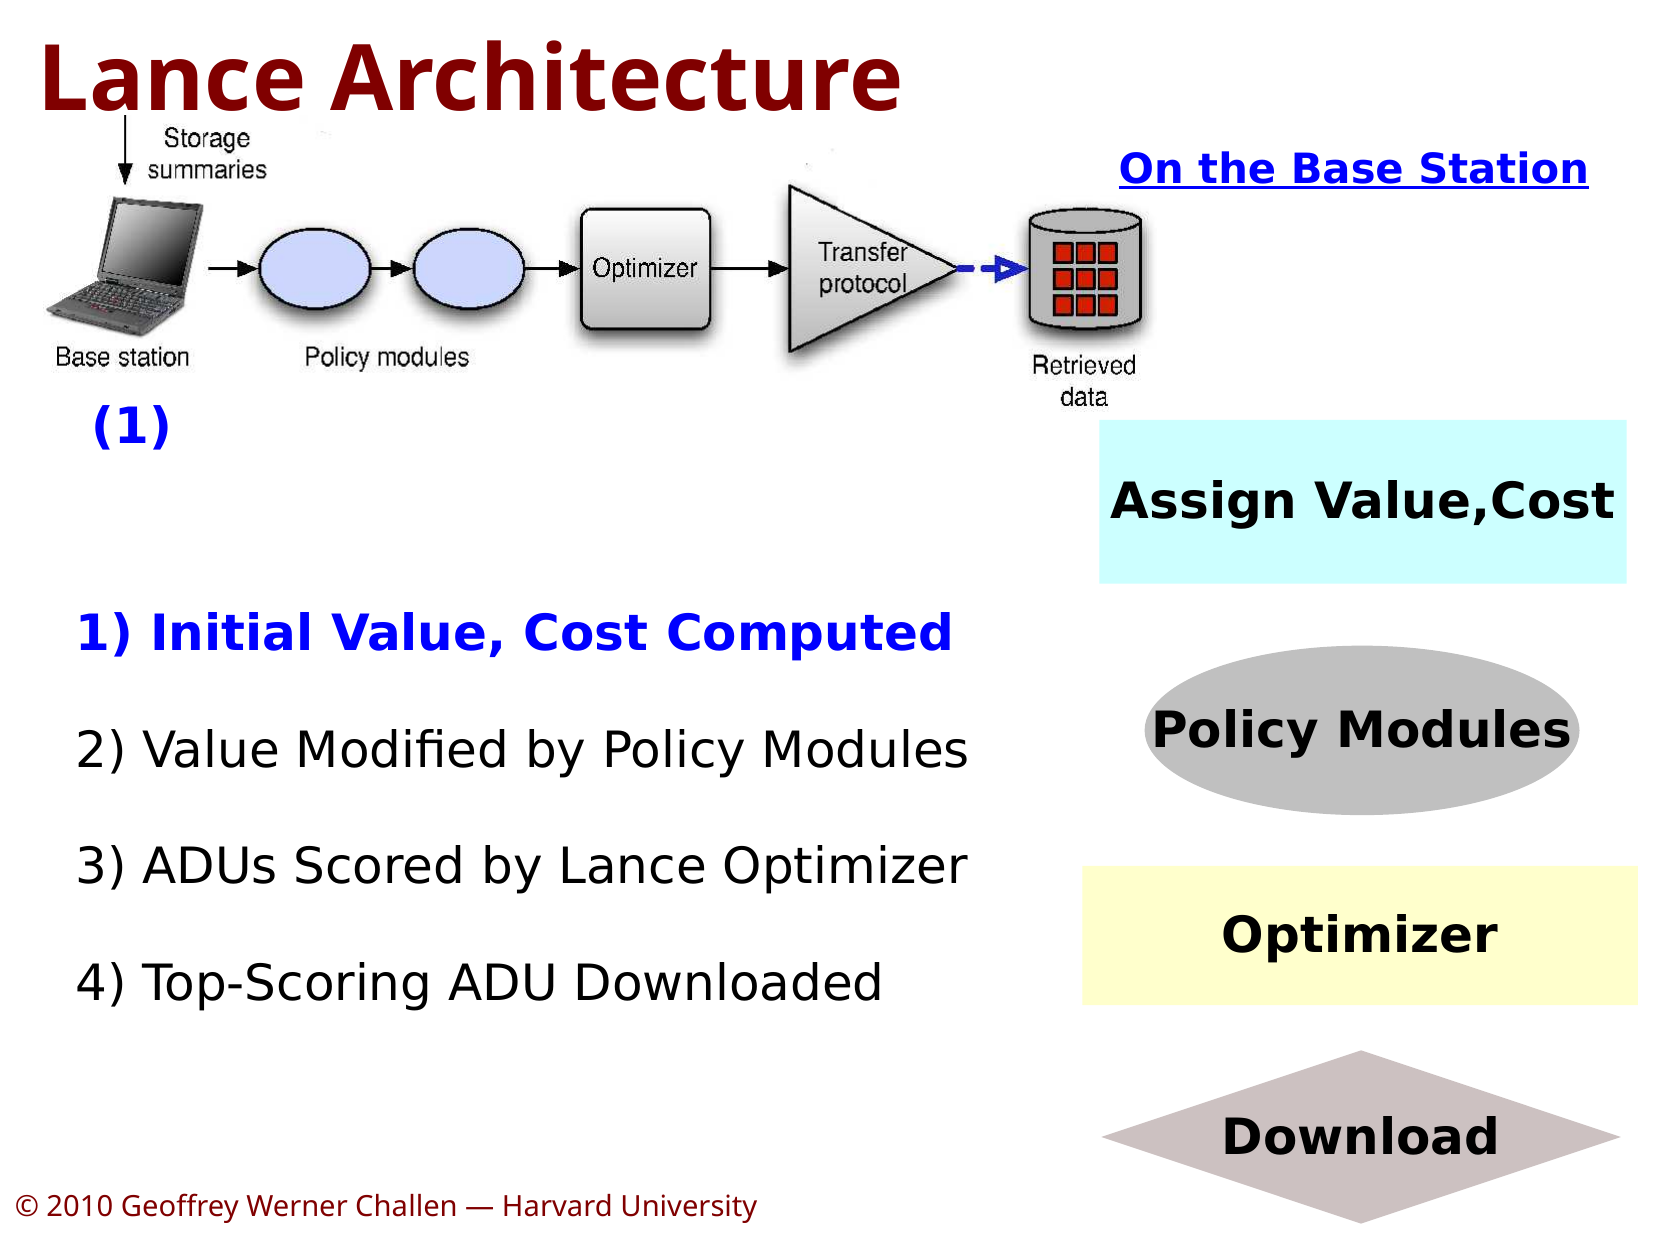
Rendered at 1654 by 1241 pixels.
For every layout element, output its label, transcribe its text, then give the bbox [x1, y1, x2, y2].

text_box (1) [77, 389, 203, 463]
text_box Policy Modules [1144, 645, 1580, 816]
text_box Optimizer [1082, 865, 1638, 1006]
title Lance Architecture [0, 0, 1654, 151]
text_box Download [1101, 1050, 1621, 1224]
picture [43, 151, 1160, 412]
text_box 1) Initial Value, Cost Computed 2) Value Modified by Policy Modules 3) ADUs Scored by Lance Optimizer 4) Top-Scoring ADU Downloaded [60, 596, 1568, 1020]
text_box On the Base Station [1054, 151, 1654, 201]
text_box Assign Value,Cost [1099, 419, 1627, 584]
